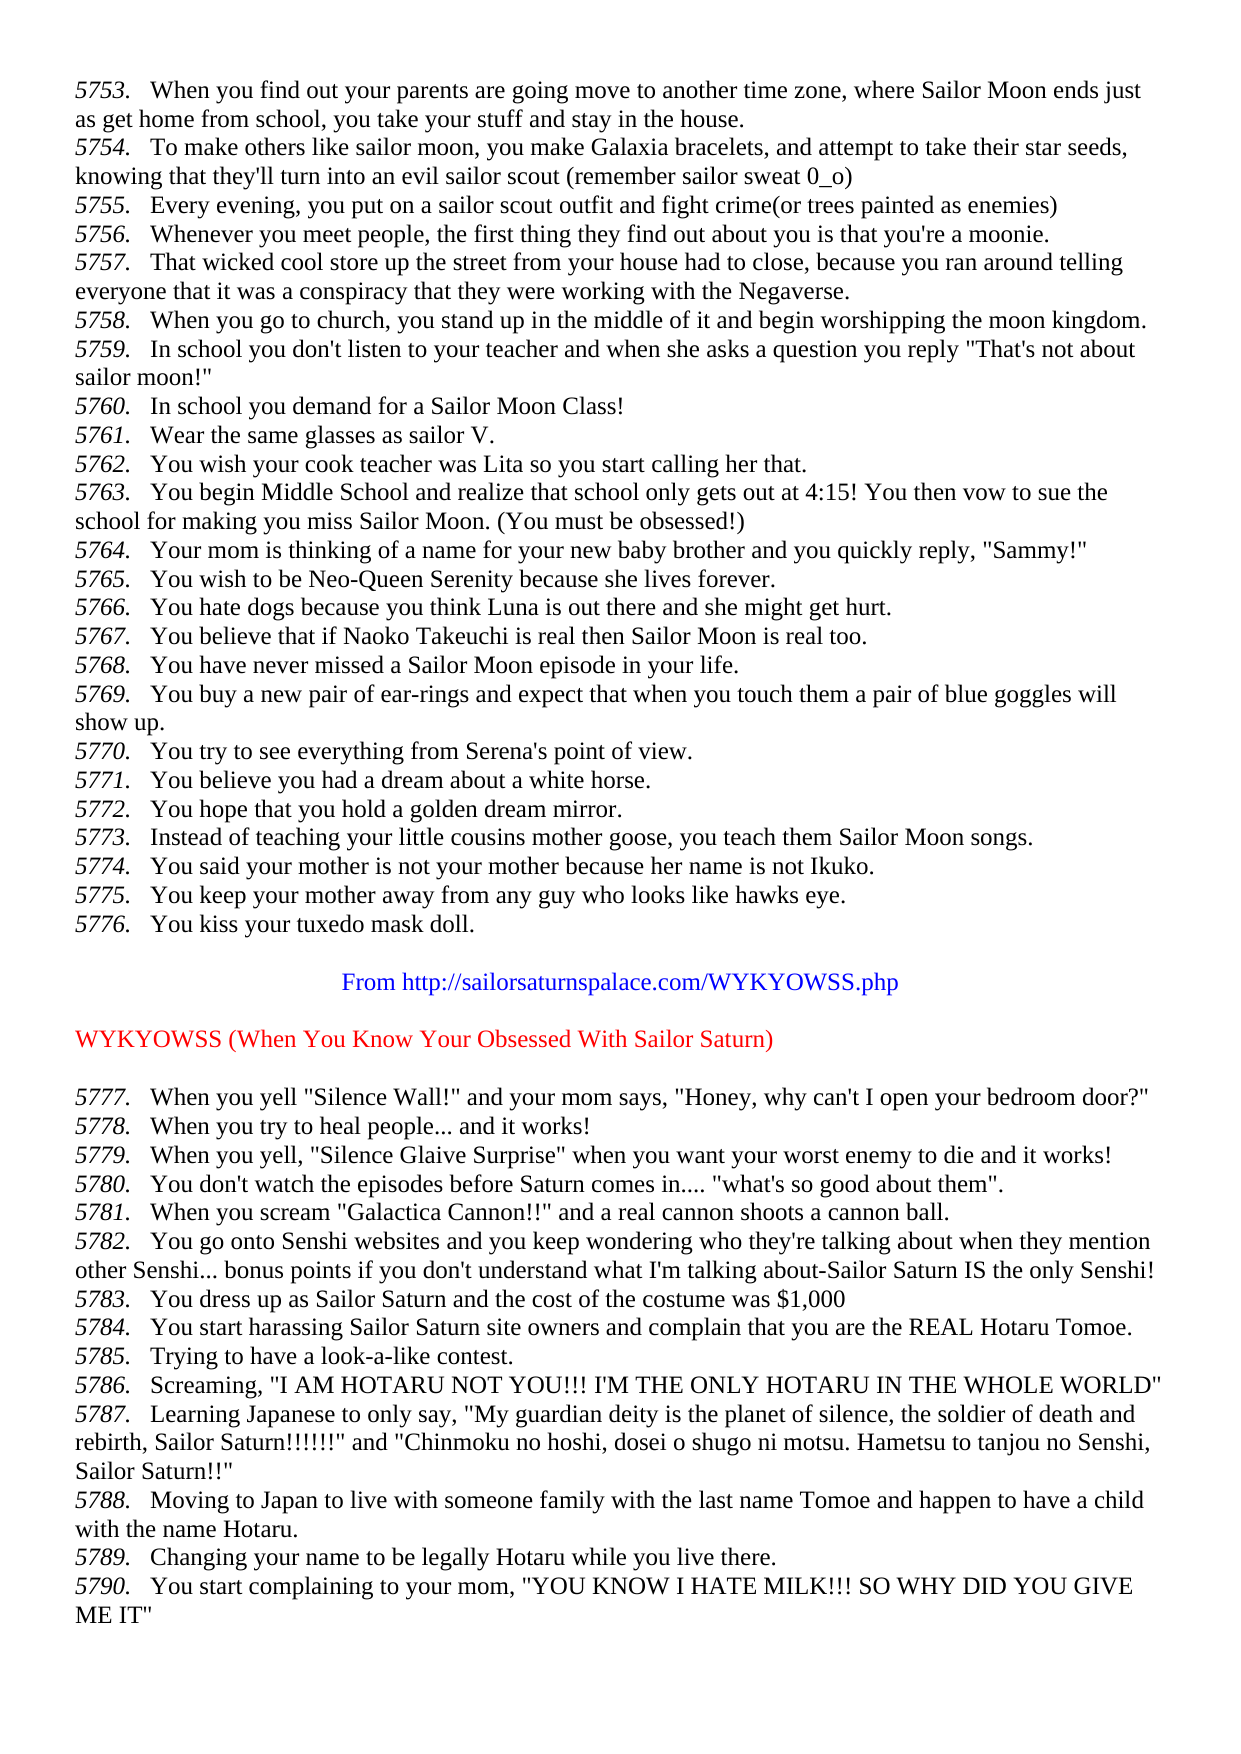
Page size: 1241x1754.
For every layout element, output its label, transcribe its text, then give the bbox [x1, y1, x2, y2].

list In school you don't listen to your teacher and when she asks a question you reply "That's not about sailor moon!" [75, 334, 1165, 391]
list You try to see everything from Serena's point of view. [75, 736, 1165, 765]
list You believe you had a dream about a white horse. [75, 765, 1165, 794]
list When you try to heal people... and it works! [75, 1111, 1165, 1140]
list When you find out your parents are going move to another time zone, where Sailor Moon ends just as get home from school, you take your stuff and stay in the house. [75, 75, 1165, 132]
list You believe that if Naoko Takeuchi is real then Sailor Moon is real too. [75, 621, 1165, 650]
list You buy a new pair of ear-rings and expect that when you touch them a pair of blue goggles will show up. [75, 679, 1165, 736]
list You go onto Senshi websites and you keep wondering who they're talking about when they mention other Senshi... bonus points if you don't understand what I'm talking about-Sailor Saturn IS the only Senshi! [75, 1226, 1165, 1284]
list Instead of teaching your little cousins mother goose, you teach them Sailor Moon songs. [75, 822, 1165, 851]
list You wish to be Neo-Queen Serenity because she lives forever. [75, 564, 1165, 592]
list You don't watch the episodes before Saturn comes in.... "what's so good about them". [75, 1169, 1165, 1197]
list You hate dogs because you think Luna is out there and she might get hurt. [75, 592, 1165, 621]
list You start harassing Sailor Saturn site owners and complain that you are the REAL Hotaru Tomoe. [75, 1312, 1165, 1341]
list You have never missed a Sailor Moon episode in your life. [75, 650, 1165, 679]
list When you go to church, you stand up in the middle of it and begin worshipping the moon kingdom. [75, 305, 1165, 334]
list You keep your mother away from any guy who looks like hawks eye. [75, 880, 1165, 909]
list In school you demand for a Sailor Moon Class! [75, 391, 1165, 420]
list Changing your name to be legally Hotaru while you live there. [75, 1542, 1165, 1571]
list You kiss your tuxedo mask doll. [75, 909, 1165, 937]
list Your mom is thinking of a name for your new baby brother and you quickly reply, "Sammy!" [75, 535, 1165, 564]
text From http://sailorsaturnspalace.com/WYKYOWSS.php [75, 967, 1165, 995]
list You begin Middle School and realize that school only gets out at 4:15! You then vow to sue the school for making you miss Sailor Moon. (You must be obsessed!) [75, 477, 1165, 535]
list You start complaining to your mom, "YOU KNOW I HATE MILK!!! SO WHY DID YOU GIVE ME IT" [75, 1571, 1165, 1629]
list When you yell, "Silence Glaive Surprise" when you want your worst enemy to die and it works! [75, 1140, 1165, 1169]
list Screaming, "I AM HOTARU NOT YOU!!! I'M THE ONLY HOTARU IN THE WHOLE WORLD" [75, 1370, 1165, 1399]
list When you yell "Silence Wall!" and your mom says, "Honey, why can't I open your bedroom door?" [75, 1082, 1165, 1111]
list Learning Japanese to only say, "My guardian deity is the planet of silence, the soldier of death and rebirth, Sailor Saturn!!!!!!" and "Chinmoku no hoshi, dosei o shugo ni motsu. Hametsu to tanjou no Senshi, Sailor Saturn!!" [75, 1399, 1165, 1485]
list Every evening, you put on a sailor scout outfit and fight crime(or trees painted as enemies) [75, 190, 1165, 219]
list You dress up as Sailor Saturn and the cost of the costume was $1,000 [75, 1284, 1165, 1312]
list Wear the same glasses as sailor V. [75, 420, 1165, 449]
text WYKYOWSS (When You Know Your Obsessed With Sailor Saturn) [75, 1024, 1165, 1053]
list You wish your cook teacher was Lita so you start calling her that. [75, 449, 1165, 477]
list That wicked cool store up the street from your house had to close, because you ran around telling everyone that it was a conspiracy that they were working with the Negaverse. [75, 247, 1165, 305]
list Whenever you meet people, the first thing they find out about you is that you're a moonie. [75, 219, 1165, 247]
list You said your mother is not your mother because her name is not Ikuko. [75, 851, 1165, 880]
list Trying to have a look-a-like contest. [75, 1341, 1165, 1370]
list You hope that you hold a golden dream mirror. [75, 794, 1165, 822]
list To make others like sailor moon, you make Galaxia bracelets, and attempt to take their star seeds, knowing that they'll turn into an evil sailor scout (remember sailor sweat 0_o) [75, 132, 1165, 190]
list Moving to Japan to live with someone family with the last name Tomoe and happen to have a child with the name Hotaru. [75, 1485, 1165, 1542]
list When you scream "Galactica Cannon!!" and a real cannon shoots a cannon ball. [75, 1197, 1165, 1226]
